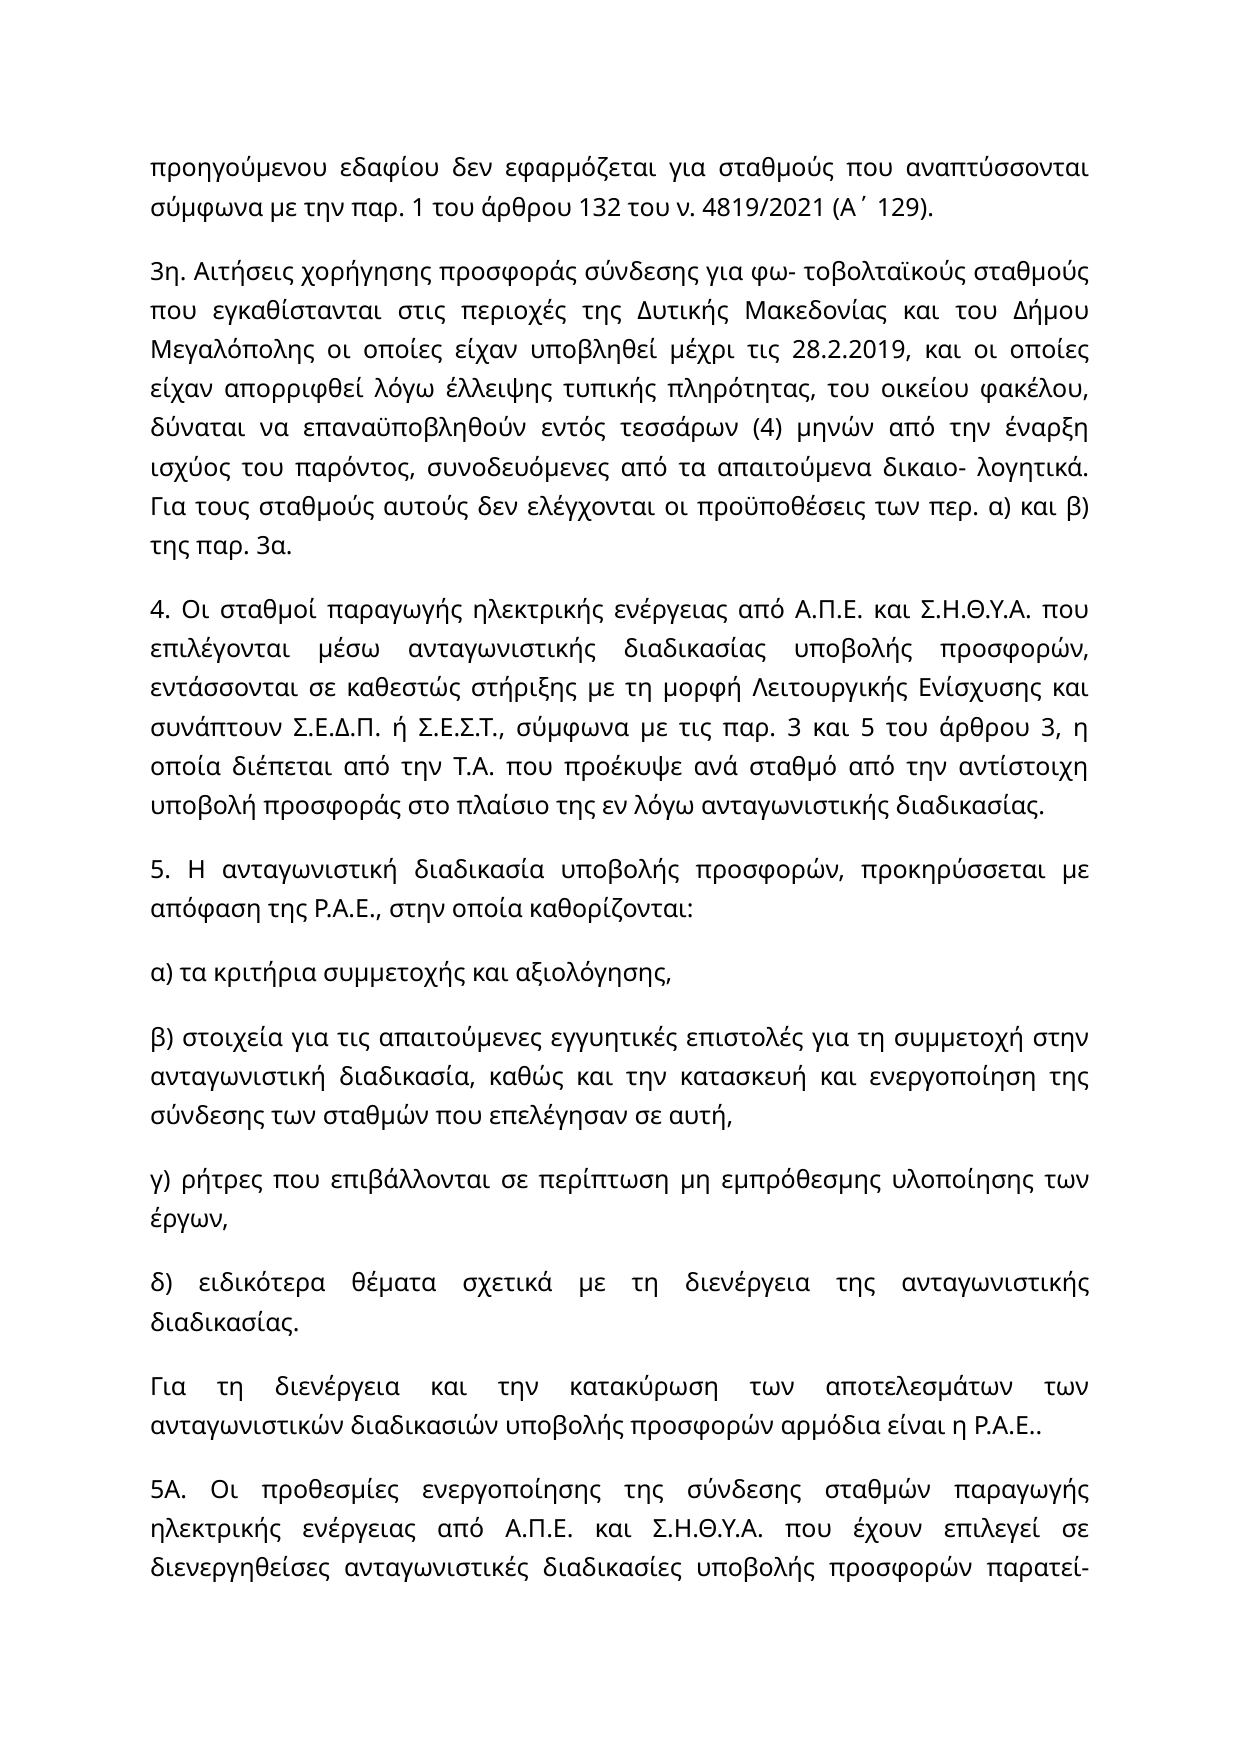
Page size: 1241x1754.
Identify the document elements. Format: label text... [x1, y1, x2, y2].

text β) στοιχεία για τις απαιτούμενες εγγυητικές επιστολές για τη συμμετοχή στην ανταγωνιστική διαδικασία, καθώς και την κατασκευή και ενεργοποίηση της σύνδεσης των σταθμών που επελέγησαν σε αυτή, [150, 1019, 1090, 1132]
text γ) ρήτρες που επιβάλλονται σε περίπτωση μη εμπρόθεσμης υλοποίησης των έργων, [150, 1162, 1090, 1235]
text α) τα κριτήρια συμμετοχής και αξιολόγησης, [150, 955, 1090, 989]
text 4. Οι σταθμοί παραγωγής ηλεκτρικής ενέργειας από Α.Π.Ε. και Σ.Η.Θ.Υ.Α. που επιλέγονται μέσω ανταγωνιστικής διαδικασίας υποβολής προσφορών, εντάσσονται σε καθεστώς στήριξης με τη μορφή Λειτουργικής Ενίσχυσης και συνάπτουν Σ.Ε.Δ.Π. ή Σ.Ε.Σ.Τ., σύμφωνα με τις παρ. 3 και 5 του άρθρου 3, η οποία διέπεται από την Τ.Α. που προέκυψε ανά σταθμό από την αντίστοιχη υποβολή προσφοράς στο πλαίσιο της εν λόγω ανταγωνιστικής διαδικασίας. [150, 592, 1090, 822]
text δ) ειδικότερα θέματα σχετικά με τη διενέργεια της ανταγωνιστικής διαδικασίας. [150, 1265, 1090, 1338]
text 5. Η ανταγωνιστική διαδικασία υποβολής προσφορών, προκηρύσσεται με απόφαση της Ρ.Α.Ε., στην οποία καθορίζονται: [150, 852, 1090, 925]
text προηγούμενου εδαφίου δεν εφαρμόζεται για σταθμούς που αναπτύσσονται σύμφωνα με την παρ. 1 του άρθρου 132 του ν. 4819/2021 (Α΄ 129). [150, 150, 1090, 223]
text 5Α. Οι προθεσμίες ενεργοποίησης της σύνδεσης σταθμών παραγωγής ηλεκτρικής ενέργειας από Α.Π.Ε. και Σ.Η.Θ.Υ.Α. που έχουν επιλεγεί σε διενεργηθείσες ανταγωνιστικές διαδικασίες υποβολής προσφορών παρατεί- [150, 1472, 1090, 1584]
text Για τη διενέργεια και την κατακύρωση των αποτελεσμάτων των ανταγωνιστικών διαδικασιών υποβολής προσφορών αρμόδια είναι η Ρ.Α.Ε.. [150, 1368, 1090, 1442]
text 3η. Αιτήσεις χορήγησης προσφοράς σύνδεσης για φω- τοβολταϊκούς σταθμούς που εγκαθίστανται στις περιοχές της Δυτικής Μακεδονίας και του Δήμου Μεγαλόπολης οι οποίες είχαν υποβληθεί μέχρι τις 28.2.2019, και οι οποίες είχαν απορριφθεί λόγω έλλειψης τυπικής πληρότητας, του οικείου φακέλου, δύναται να επαναϋποβληθούν εντός τεσσάρων (4) μηνών από την έναρξη ισχύος του παρόντος, συνοδευόμενες από τα απαιτούμενα δικαιο- λογητικά. Για τους σταθμούς αυτούς δεν ελέγχονται οι προϋποθέσεις των περ. α) και β) της παρ. 3α. [150, 253, 1090, 562]
